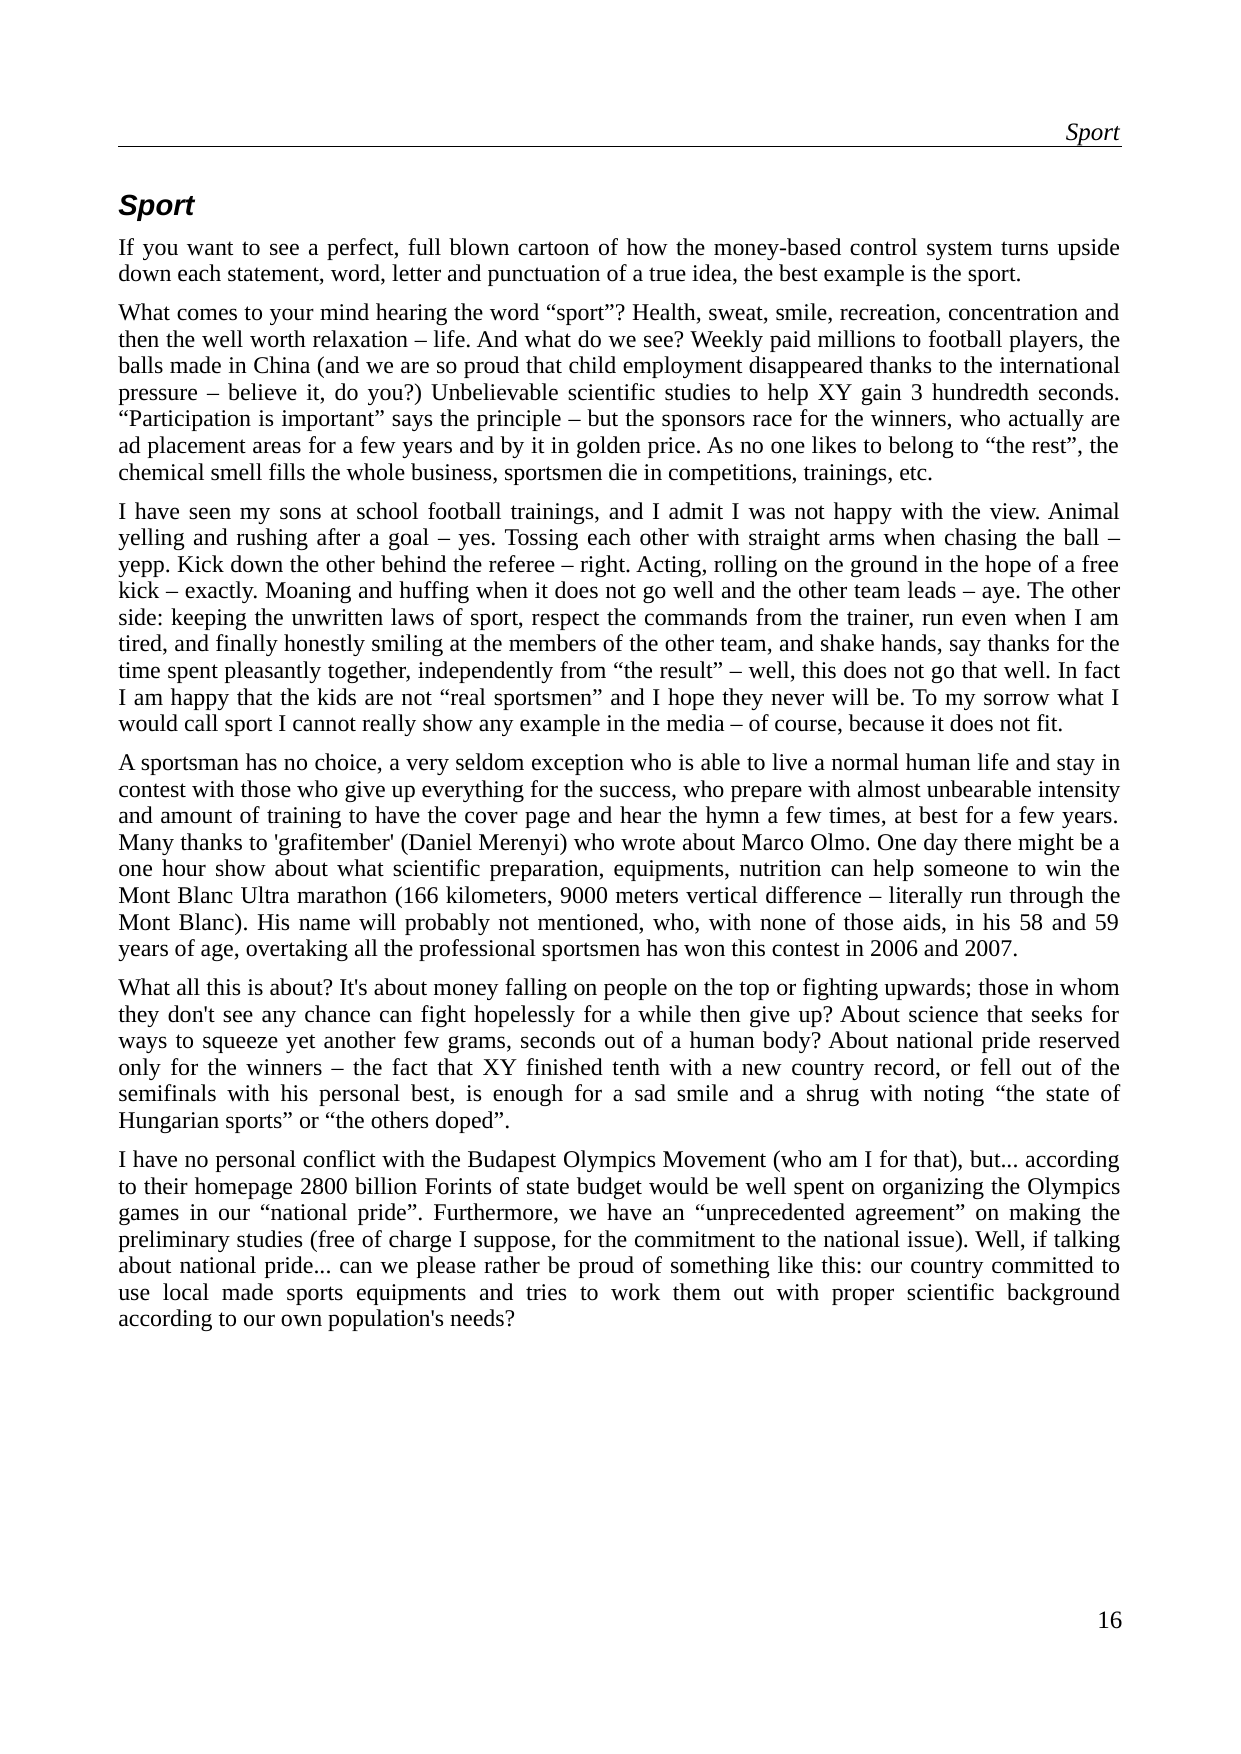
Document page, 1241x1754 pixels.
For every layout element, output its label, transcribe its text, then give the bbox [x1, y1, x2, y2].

text A sportsman has no choice, a very seldom exception who is able to live a normal human life and stay in contest with those who give up everything for the success, who prepare with almost unbearable intensity and amount of training to have the cover page and hear the hymn a few times, at best for a few years. Many thanks to 'grafitember' (Daniel Merenyi) who wrote about Marco Olmo. One day there might be a one hour show about what scientific preparation, equipments, nutrition can help someone to win the Mont Blanc Ultra marathon (166 kilometers, 9000 meters vertical difference – literally run through the Mont Blanc). His name will probably not mentioned, who, with none of those aids, in his 58 and 59 years of age, overtaking all the professional sportsmen has won this contest in 2006 and 2007. [118, 749, 1122, 962]
text I have seen my sons at school football trainings, and I admit I was not happy with the view. Animal yelling and rushing after a goal – yes. Tossing each other with straight arms when chasing the ball – yepp. Kick down the other behind the referee – right. Acting, rolling on the ground in the hope of a free kick – exactly. Moaning and huffing when it does not go well and the other team leads – aye. The other side: keeping the unwritten laws of sport, respect the commands from the trainer, run even when I am tired, and finally honestly smiling at the members of the other team, and shake hands, say thanks for the time spent pleasantly together, independently from “the result” – well, this does not go that well. In fact I am happy that the kids are not “real sportsmen” and I hope they never will be. To my sorrow what I would call sport I cannot really show any example in the media – of course, because it does not fit. [118, 498, 1122, 737]
text What all this is about? It's about money falling on people on the top or fighting upwards; those in whom they don't see any chance can fight hopelessly for a while then give up? About science that seeks for ways to squeeze yet another few grams, seconds out of a human body? About national pride reserved only for the winners – the fact that XY finished tenth with a new country record, or fell out of the semifinals with his personal best, is enough for a sad smile and a shrug with noting “the state of Hungarian sports” or “the others doped”. [118, 974, 1122, 1134]
subtitle Sport [118, 189, 1122, 221]
text If you want to see a perfect, full blown cartoon of how the money-based control system turns upside down each statement, word, letter and punctuation of a true idea, the best example is the sport. [118, 234, 1122, 287]
text What comes to your mind hearing the word “sport”? Health, sweat, smile, recreation, concentration and then the well worth relaxation – life. And what do we see? Weekly paid millions to football players, the balls made in China (and we are so proud that child employment disappeared thanks to the international pressure – believe it, do you?) Unbelievable scientific studies to help XY gain 3 hundredth seconds. “Participation is important” says the principle – but the sponsors race for the winners, who actually are ad placement areas for a few years and by it in golden price. As no one likes to belong to “the rest”, the chemical smell fills the whole business, sportsmen die in competitions, trainings, etc. [118, 299, 1122, 485]
text I have no personal conflict with the Budapest Olympics Movement (who am I for that), but... according to their homepage 2800 billion Forints of state budget would be well spent on organizing the Olympics games in our “national pride”. Furthermore, we have an “unprecedented agreement” on making the preliminary studies (free of charge I suppose, for the commitment to the national issue). Well, if talking about national pride... can we please rather be proud of something like this: our country committed to use local made sports equipments and tries to work them out with proper scientific background according to our own population's needs? [118, 1146, 1122, 1332]
